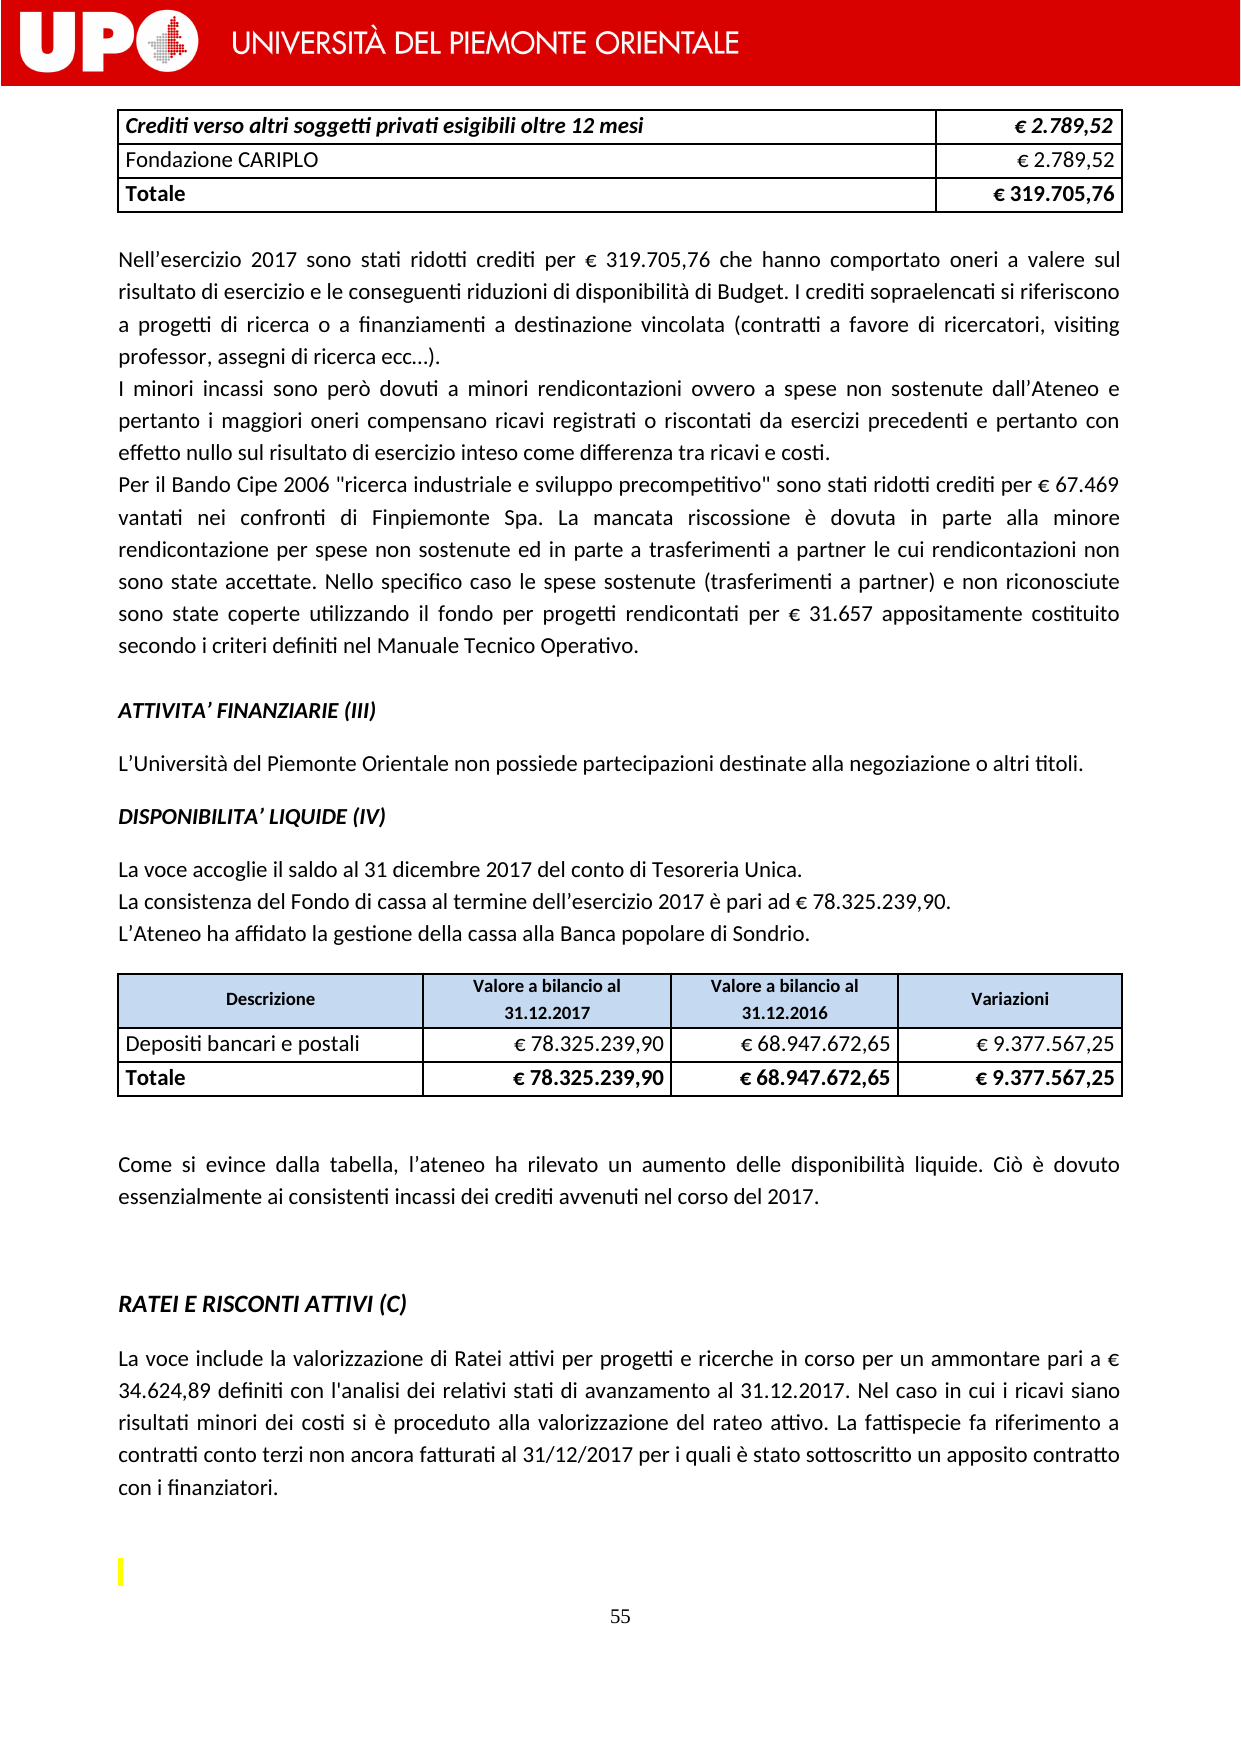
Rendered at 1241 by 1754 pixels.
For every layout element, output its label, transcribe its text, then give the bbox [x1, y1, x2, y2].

table_header Variazioni [899, 975, 1121, 1027]
text La voce accoglie il saldo al 31 dicembre 2017 del conto di Tesoreria Unica. [118, 855, 1122, 883]
table_cell € 68.947.672,65 [672, 1029, 897, 1061]
text L’Università del Piemonte Orientale non possiede partecipazioni destinate alla negoziazione o altri titoli. [118, 749, 1122, 777]
table_cell Crediti verso altri soggetti privati esigibili oltre 12 mesi [119, 111, 935, 143]
text Nell’esercizio 2017 sono stati ridotti crediti per € 319.705,76 che hanno comportato oneri a valere sul risultato di esercizio e le conseguenti riduzioni di disponibilità di Budget. I crediti sopraelencati si riferiscono a progetti di ricerca o a finanziamenti a destinazione vincolata (contratti a favore di ricercatori, visiting professor, assegni di ricerca ecc…). [118, 245, 1122, 370]
table_header Valore a bilancio al 31.12.2017 [424, 975, 670, 1027]
table_cell € 9.377.567,25 [899, 1029, 1121, 1061]
table_cell € 78.325.239,90 [424, 1063, 670, 1095]
table_cell Totale [119, 179, 935, 211]
table_cell € 78.325.239,90 [424, 1029, 670, 1061]
text La voce include la valorizzazione di Ratei attivi per progetti e ricerche in corso per un ammontare pari a € 34.624,89 definiti con l'analisi dei relativi stati di avanzamento al 31.12.2017. Nel caso in cui i ricavi siano risultati minori dei costi si è proceduto alla valorizzazione del rateo attivo. La fattispecie fa riferimento a contratti conto terzi non ancora fatturati al 31/12/2017 per i quali è stato sottoscritto un apposito contratto con i finanziatori. [118, 1344, 1122, 1501]
text Per il Bando Cipe 2006 "ricerca industriale e sviluppo precompetitivo" sono stati ridotti crediti per € 67.469 vantati nei confronti di Finpiemonte Spa. La mancata riscossione è dovuta in parte alla minore rendicontazione per spese non sostenute ed in parte a trasferimenti a partner le cui rendicontazioni non sono state accettate. Nello specifico caso le spese sostenute (trasferimenti a partner) e non riconosciute sono state coperte utilizzando il fondo per progetti rendicontati per € 31.657 appositamente costituito secondo i criteri definiti nel Manuale Tecnico Operativo. [118, 471, 1122, 659]
text ATTIVITA’ FINANZIARIE (III) [118, 696, 1122, 724]
table_cell Depositi bancari e postali [119, 1029, 422, 1061]
text La consistenza del Fondo di cassa al termine dell’esercizio 2017 è pari ad € 78.325.239,90. [118, 887, 1122, 915]
table_header Valore a bilancio al 31.12.2016 [672, 975, 897, 1027]
table_header Descrizione [119, 975, 422, 1027]
text DISPONIBILITA’ LIQUIDE (IV) [118, 802, 1122, 830]
table_cell € 9.377.567,25 [899, 1063, 1121, 1095]
text RATEI E RISCONTI ATTIVI (C) [118, 1288, 1122, 1319]
table_cell € 68.947.672,65 [672, 1063, 897, 1095]
table_cell Fondazione CARIPLO [119, 145, 935, 177]
table_cell Totale [119, 1063, 422, 1095]
text Come si evince dalla tabella, l’ateneo ha rilevato un aumento delle disponibilità liquide. Ciò è dovuto essenzialmente ai consistenti incassi dei crediti avvenuti nel corso del 2017. [118, 1150, 1122, 1210]
table_cell € 2.789,52 [937, 145, 1121, 177]
text L’Ateneo ha affidato la gestione della cassa alla Banca popolare di Sondrio. [118, 919, 1122, 947]
table_cell € 319.705,76 [937, 179, 1121, 211]
text I minori incassi sono però dovuti a minori rendicontazioni ovvero a spese non sostenute dall’Ateneo e pertanto i maggiori oneri compensano ricavi registrati o riscontati da esercizi precedenti e pertanto con effetto nullo sul risultato di esercizio inteso come differenza tra ricavi e costi. [118, 374, 1122, 466]
table_cell € 2.789,52 [937, 111, 1121, 143]
